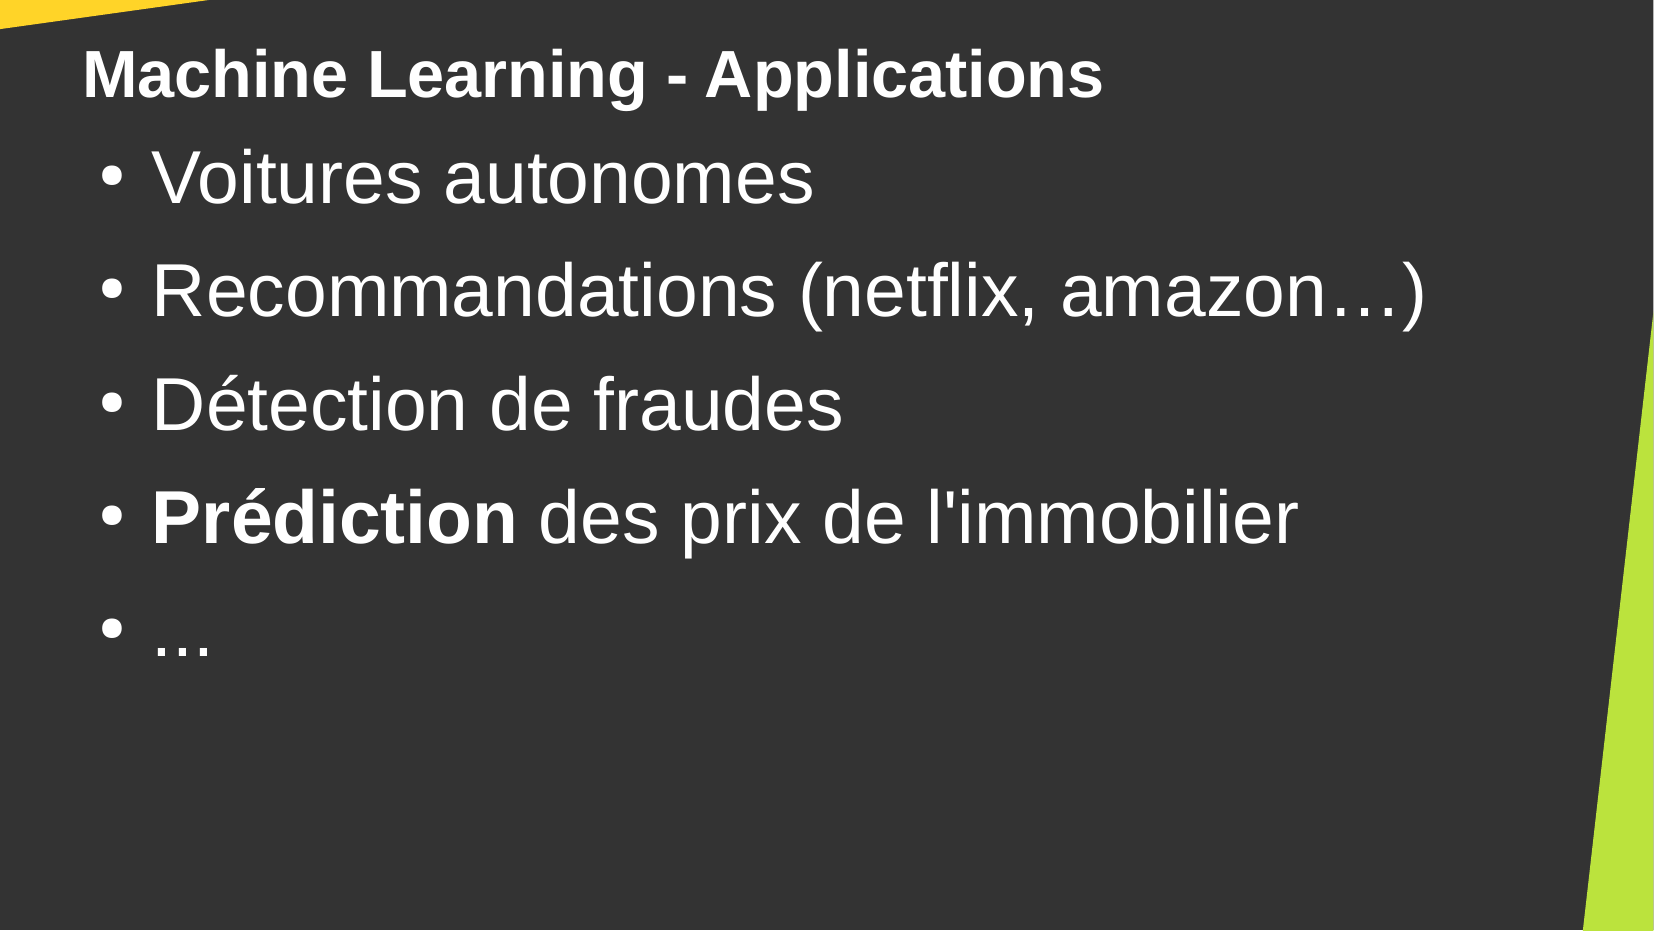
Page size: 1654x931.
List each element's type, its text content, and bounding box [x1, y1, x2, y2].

title Machine Learning - Applications [82, 37, 1571, 115]
list Voitures autonomes Recommandations (netflix, amazon…) Détection de fraudes Prédiction des prix de l'immobilier ... [80, 135, 1560, 792]
text_box [0, 0, 209, 30]
text_box [1582, 306, 1654, 931]
